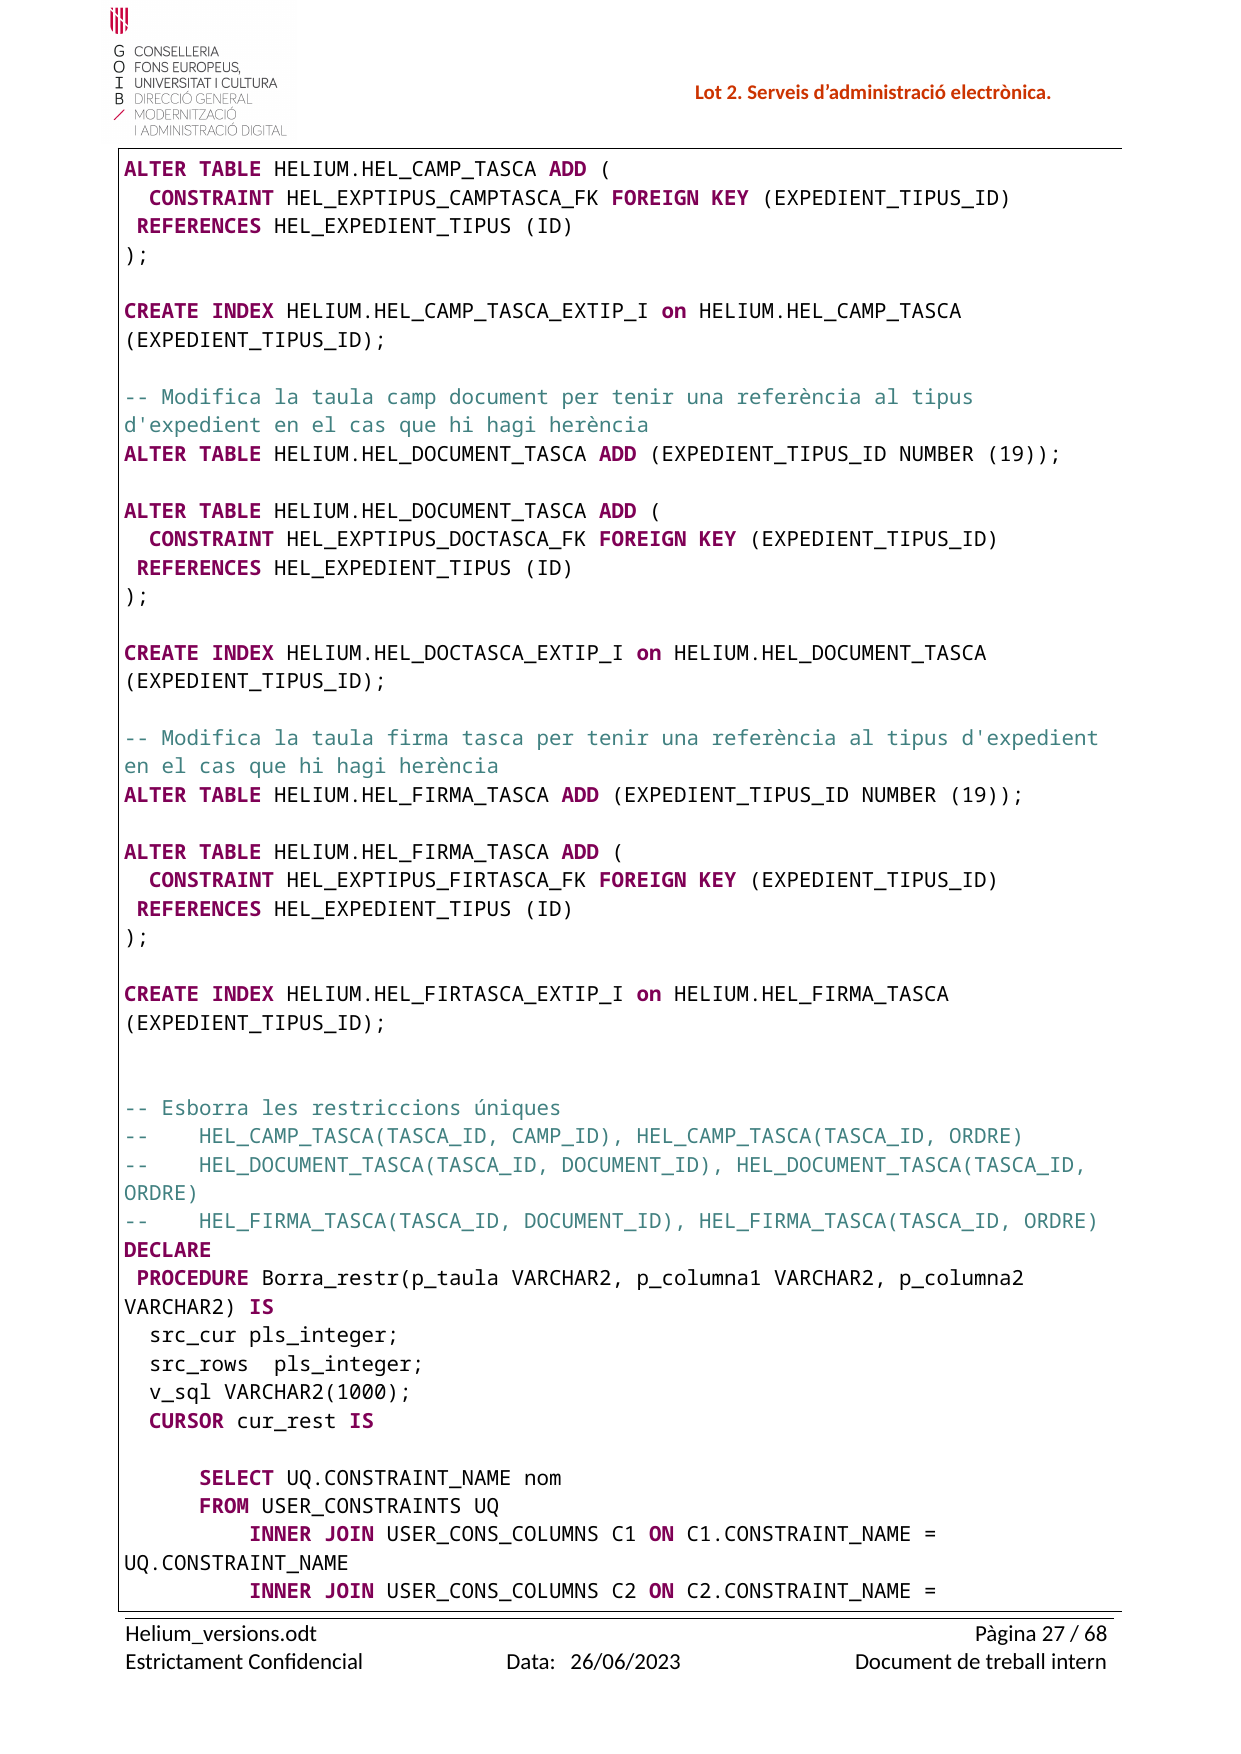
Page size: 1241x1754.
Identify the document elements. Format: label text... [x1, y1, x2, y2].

picture [100, 0, 297, 144]
table_header ALTER TABLE HELIUM.HEL_CAMP_TASCA ADD ( CONSTRAINT HEL_EXPTIPUS_CAMPTASCA_FK FOREIGN KEY (EXPEDIENT_TIPUS_ID) REFERENCES HEL_EXPEDIENT_TIPUS (ID) ); CREATE INDEX HELIUM.HEL_CAMP_TASCA_EXTIP_I on HELIUM.HEL_CAMP_TASCA (EXPEDIENT_TIPUS_ID); -- Modifica la taula camp document per tenir una referència al tipus d'expedient en el cas que hi hagi herència ALTER TABLE HELIUM.HEL_DOCUMENT_TASCA ADD (EXPEDIENT_TIPUS_ID NUMBER (19)); ALTER TABLE HELIUM.HEL_DOCUMENT_TASCA ADD ( CONSTRAINT HEL_EXPTIPUS_DOCTASCA_FK FOREIGN KEY (EXPEDIENT_TIPUS_ID) REFERENCES HEL_EXPEDIENT_TIPUS (ID) ); CREATE INDEX HELIUM.HEL_DOCTASCA_EXTIP_I on HELIUM.HEL_DOCUMENT_TASCA (EXPEDIENT_TIPUS_ID); -- Modifica la taula firma tasca per tenir una referència al tipus d'expedient en el cas que hi hagi herència ALTER TABLE HELIUM.HEL_FIRMA_TASCA ADD (EXPEDIENT_TIPUS_ID NUMBER (19)); ALTER TABLE HELIUM.HEL_FIRMA_TASCA ADD ( CONSTRAINT HEL_EXPTIPUS_FIRTASCA_FK FOREIGN KEY (EXPEDIENT_TIPUS_ID) REFERENCES HEL_EXPEDIENT_TIPUS (ID) ); CREATE INDEX HELIUM.HEL_FIRTASCA_EXTIP_I on HELIUM.HEL_FIRMA_TASCA (EXPEDIENT_TIPUS_ID); -- Esborra les restriccions úniques -- HEL_CAMP_TASCA(TASCA_ID, CAMP_ID), HEL_CAMP_TASCA(TASCA_ID, ORDRE) -- HEL_DOCUMENT_TASCA(TASCA_ID, DOCUMENT_ID), HEL_DOCUMENT_TASCA(TASCA_ID, ORDRE) -- HEL_FIRMA_TASCA(TASCA_ID, DOCUMENT_ID), HEL_FIRMA_TASCA(TASCA_ID, ORDRE) DECLARE PROCEDURE Borra_restr(p_taula VARCHAR2, p_columna1 VARCHAR2, p_columna2 VARCHAR2) IS src_cur pls_integer; src_rows pls_integer; v_sql VARCHAR2(1000); CURSOR cur_rest IS SELECT UQ.CONSTRAINT_NAME nom FROM USER_CONSTRAINTS UQ INNER JOIN USER_CONS_COLUMNS C1 ON C1.CONSTRAINT_NAME = UQ.CONSTRAINT_NAME INNER JOIN USER_CONS_COLUMNS C2 ON C2.CONSTRAINT_NAME = [119, 149, 1122, 1611]
